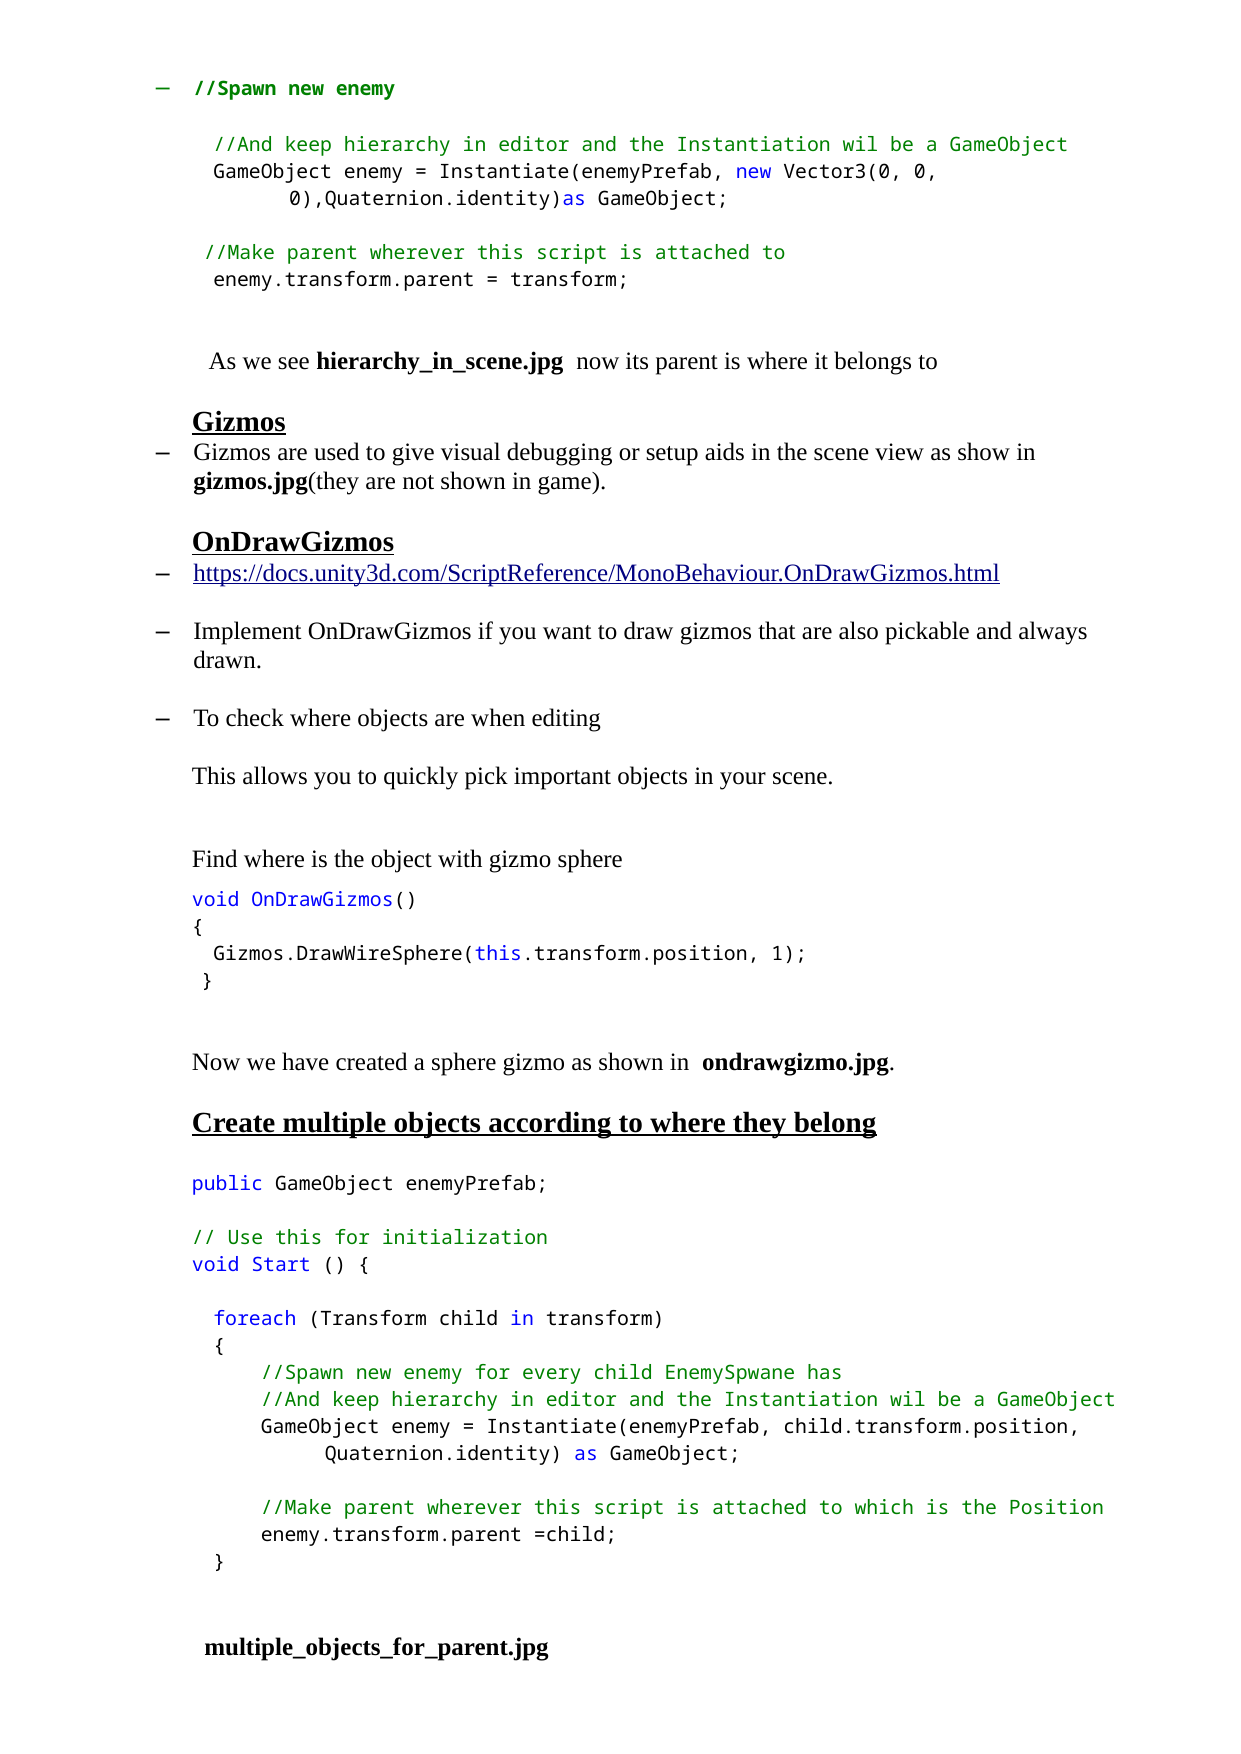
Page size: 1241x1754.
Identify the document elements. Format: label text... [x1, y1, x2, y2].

list //Spawn new enemy [156, 74, 1122, 101]
text //Spawn new enemy for every child EnemySpwane has [118, 1358, 1122, 1385]
text // Use this for initialization [118, 1223, 1122, 1250]
text Create multiple objects according to where they belong [118, 1105, 1122, 1138]
text //And keep hierarchy in editor and the Instantiation wil be a GameObject [118, 1385, 1122, 1412]
text enemy.transform.parent =child; [118, 1520, 1122, 1547]
list To check where objects are when editing [156, 703, 1122, 732]
list Gizmos are used to give visual debugging or setup aids in the scene view as show in gizmos.jpg(they are not shown in game). [156, 437, 1122, 495]
text //Make parent wherever this script is attached to which is the Position [118, 1493, 1122, 1520]
text Gizmos [118, 404, 1122, 437]
list Implement OnDrawGizmos if you want to draw gizmos that are also pickable and always drawn. [156, 616, 1122, 674]
text GameObject enemy = Instantiate(enemyPrefab, child.transform.position, Quaternion.identity) as GameObject; [118, 1412, 1122, 1466]
text OnDrawGizmos [118, 524, 1122, 558]
text multiple_objects_for_parent.jpg [118, 1632, 1122, 1661]
text Gizmos.DrawWireSphere(this.transform.position, 1); [118, 939, 1122, 966]
text public GameObject enemyPrefab; [118, 1167, 1122, 1196]
text Find where is the object with gizmo sphere [118, 844, 1122, 873]
text { [118, 1331, 1122, 1358]
text //And keep hierarchy in editor and the Instantiation wil be a GameObject [118, 130, 1122, 157]
text } [118, 966, 1122, 993]
text This allows you to quickly pick important objects in your scene. [118, 761, 1122, 790]
text //Make parent wherever this script is attached to [118, 238, 1122, 265]
text } [118, 1547, 1122, 1574]
text { [118, 912, 1122, 939]
text GameObject enemy = Instantiate(enemyPrefab, new Vector3(0, 0, 0),Quaternion.identity)as GameObject; [118, 157, 1122, 211]
list https://docs.unity3d.com/ScriptReference/MonoBehaviour.OnDrawGizmos.html [156, 558, 1122, 587]
text void OnDrawGizmos() [118, 885, 1122, 912]
text foreach (Transform child in transform) [118, 1304, 1122, 1331]
text As we see hierarchy_in_scene.jpg now its parent is where it belongs to [118, 346, 1122, 375]
text Now we have created a sphere gizmo as shown in ondrawgizmo.jpg. [118, 1047, 1122, 1076]
text enemy.transform.parent = transform; [118, 265, 1122, 292]
text void Start () { [118, 1250, 1122, 1277]
